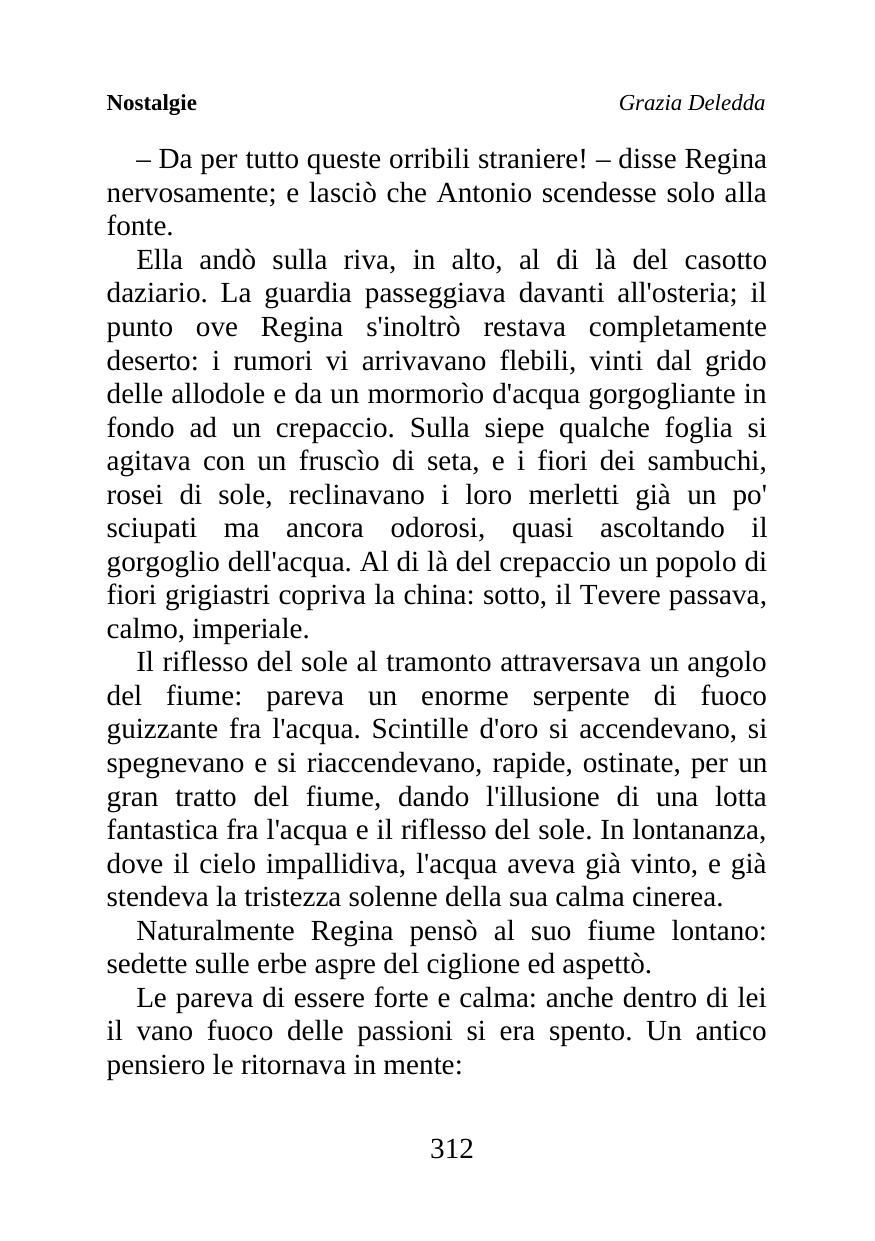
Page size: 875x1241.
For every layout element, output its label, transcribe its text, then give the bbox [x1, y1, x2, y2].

text – Da per tutto queste orribili straniere! – disse Regina nervosamente; e lasciò che Antonio scendesse solo alla fonte. [106, 141, 768, 242]
text Ella andò sulla riva, in alto, al di là del casotto daziario. La guardia passeggiava davanti all'osteria; il punto ove Regina s'inoltrò restava completamente deserto: i rumori vi arrivavano flebili, vinti dal grido delle allodole e da un mormorìo d'acqua gorgogliante in fondo ad un crepaccio. Sulla siepe qualche foglia si agitava con un fruscìo di seta, e i fiori dei sambuchi, rosei di sole, reclinavano i loro merletti già un po' sciupati ma ancora odorosi, quasi ascoltando il gorgoglio dell'acqua. Al di là del crepaccio un popolo di fiori grigiastri copriva la china: sotto, il Tevere passava, calmo, imperiale. [106, 242, 768, 644]
text Naturalmente Regina pensò al suo fiume lontano: sedette sulle erbe aspre del ciglione ed aspettò. [106, 913, 768, 980]
text Il riflesso del sole al tramonto attraversava un angolo del fiume: pareva un enorme serpente di fuoco guizzante fra l'acqua. Scintille d'oro si accendevano, si spegnevano e si riaccendevano, rapide, ostinate, per un gran tratto del fiume, dando l'illusione di una lotta fantastica fra l'acqua e il riflesso del sole. In lontananza, dove il cielo impallidiva, l'acqua aveva già vinto, e già stendeva la tristezza solenne della sua calma cinerea. [106, 644, 768, 913]
text Le pareva di essere forte e calma: anche dentro di lei il vano fuoco delle passioni si era spento. Un antico pensiero le ritornava in mente: [106, 980, 768, 1081]
